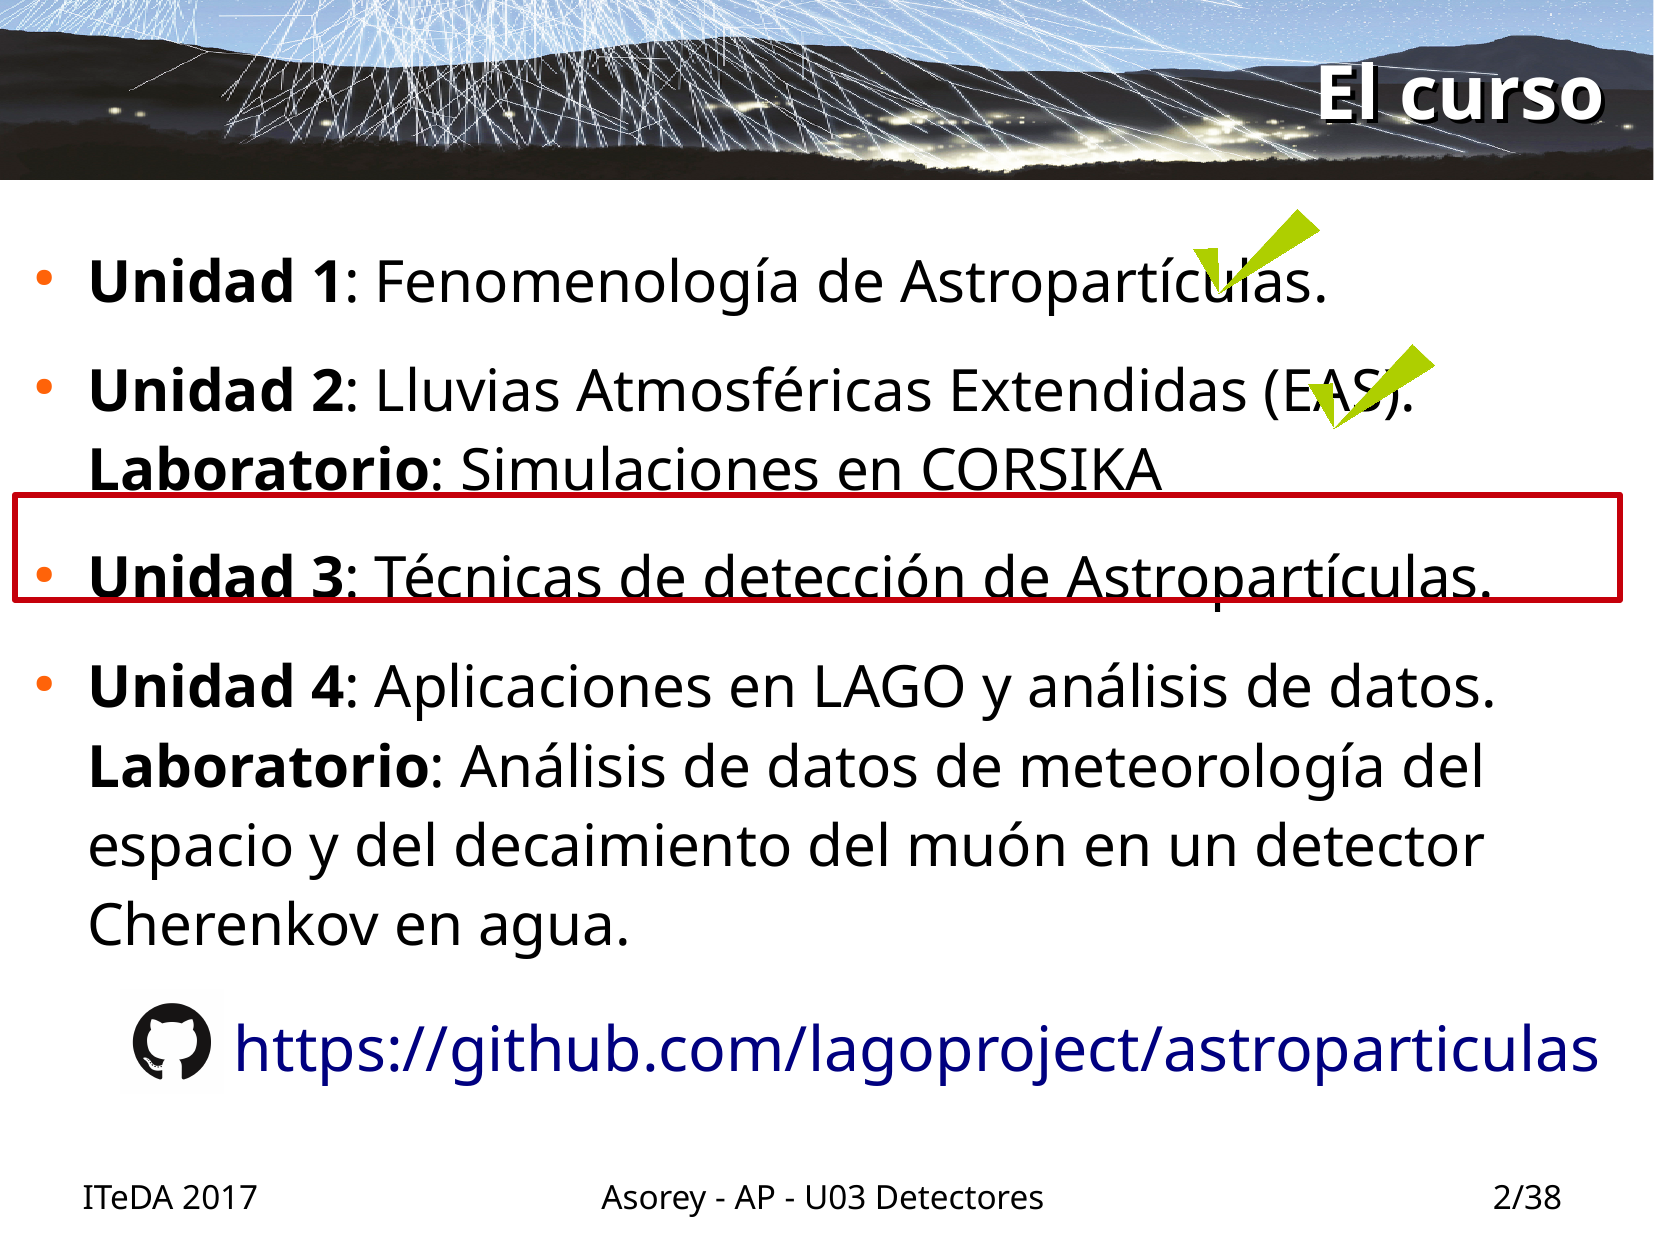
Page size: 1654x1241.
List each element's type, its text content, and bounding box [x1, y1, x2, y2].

text_box [1193, 209, 1320, 294]
picture [120, 989, 224, 1094]
list Unidad 1: Fenomenología de Astropartículas. Unidad 2: Lluvias Atmosféricas Extendidas (EAS). Laboratorio: Simulaciones en CORSIKA Unidad 3: Técnicas de detección de Astropartículas. Unidad 4: Aplicaciones en LAGO y análisis de datos. Laboratorio: Análisis de datos de meteorología del espacio y del decaimiento del muón en un detector Cherenkov en agua. [16, 240, 1621, 492]
list Unidad 1: Fenomenología de Astropartículas. Unidad 2: Lluvias Atmosféricas Extendidas (EAS). Laboratorio: Simulaciones en CORSIKA Unidad 3: Técnicas de detección de Astropartículas. Unidad 4: Aplicaciones en LAGO y análisis de datos. Laboratorio: Análisis de datos de meteorología del espacio y del decaimiento del muón en un detector Cherenkov en agua. [16, 603, 1621, 991]
picture [0, 0, 1654, 180]
list https://github.com/lagoproject/astroparticulas [146, 1005, 1636, 1185]
text_box [1308, 344, 1435, 429]
list Unidad 1: Fenomenología de Astropartículas. Unidad 2: Lluvias Atmosféricas Extendidas (EAS). Laboratorio: Simulaciones en CORSIKA Unidad 3: Técnicas de detección de Astropartículas. Unidad 4: Aplicaciones en LAGO y análisis de datos. Laboratorio: Análisis de datos de meteorología del espacio y del decaimiento del muón en un detector Cherenkov en agua. [18, 498, 1617, 597]
title El curso [45, 15, 1606, 166]
